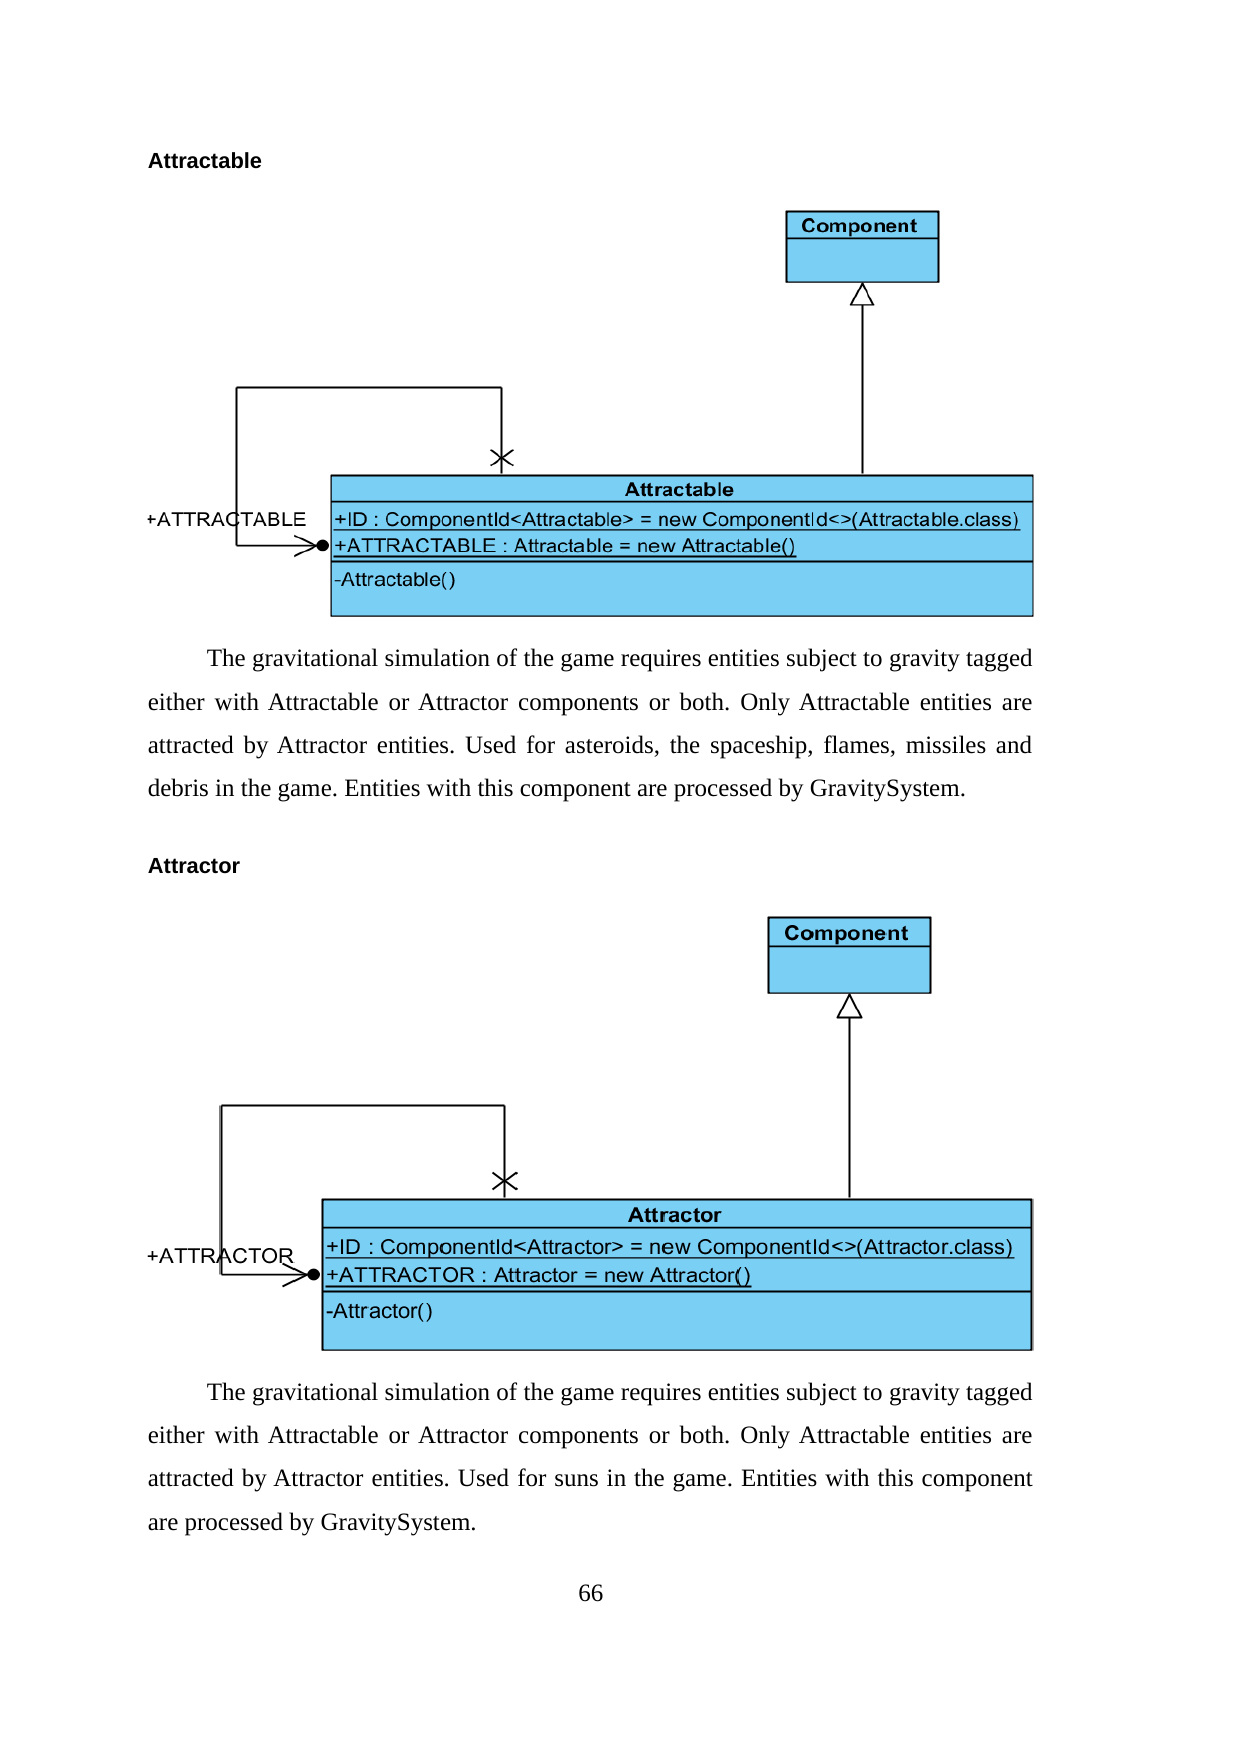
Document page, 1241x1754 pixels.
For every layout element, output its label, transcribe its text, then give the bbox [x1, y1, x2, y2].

subtitle Attractable [148, 148, 1033, 173]
text The gravitational simulation of the game requires entities subject to gravity tagged either with Attractable or Attractor components or both. Only Attractable entities are attracted by Attractor entities. Used for asteroids, the spaceship, flames, missiles and debris in the game. Entities with this component are processed by GravitySystem. [148, 643, 1033, 802]
subtitle Attractor [148, 853, 1033, 879]
picture [147, 210, 1034, 617]
text The gravitational simulation of the game requires entities subject to gravity tagged either with Attractable or Attractor components or both. Only Attractable entities are attracted by Attractor entities. Used for suns in the game. Entities with this component are processed by GravitySystem. [148, 1377, 1033, 1535]
picture [147, 916, 1034, 1351]
